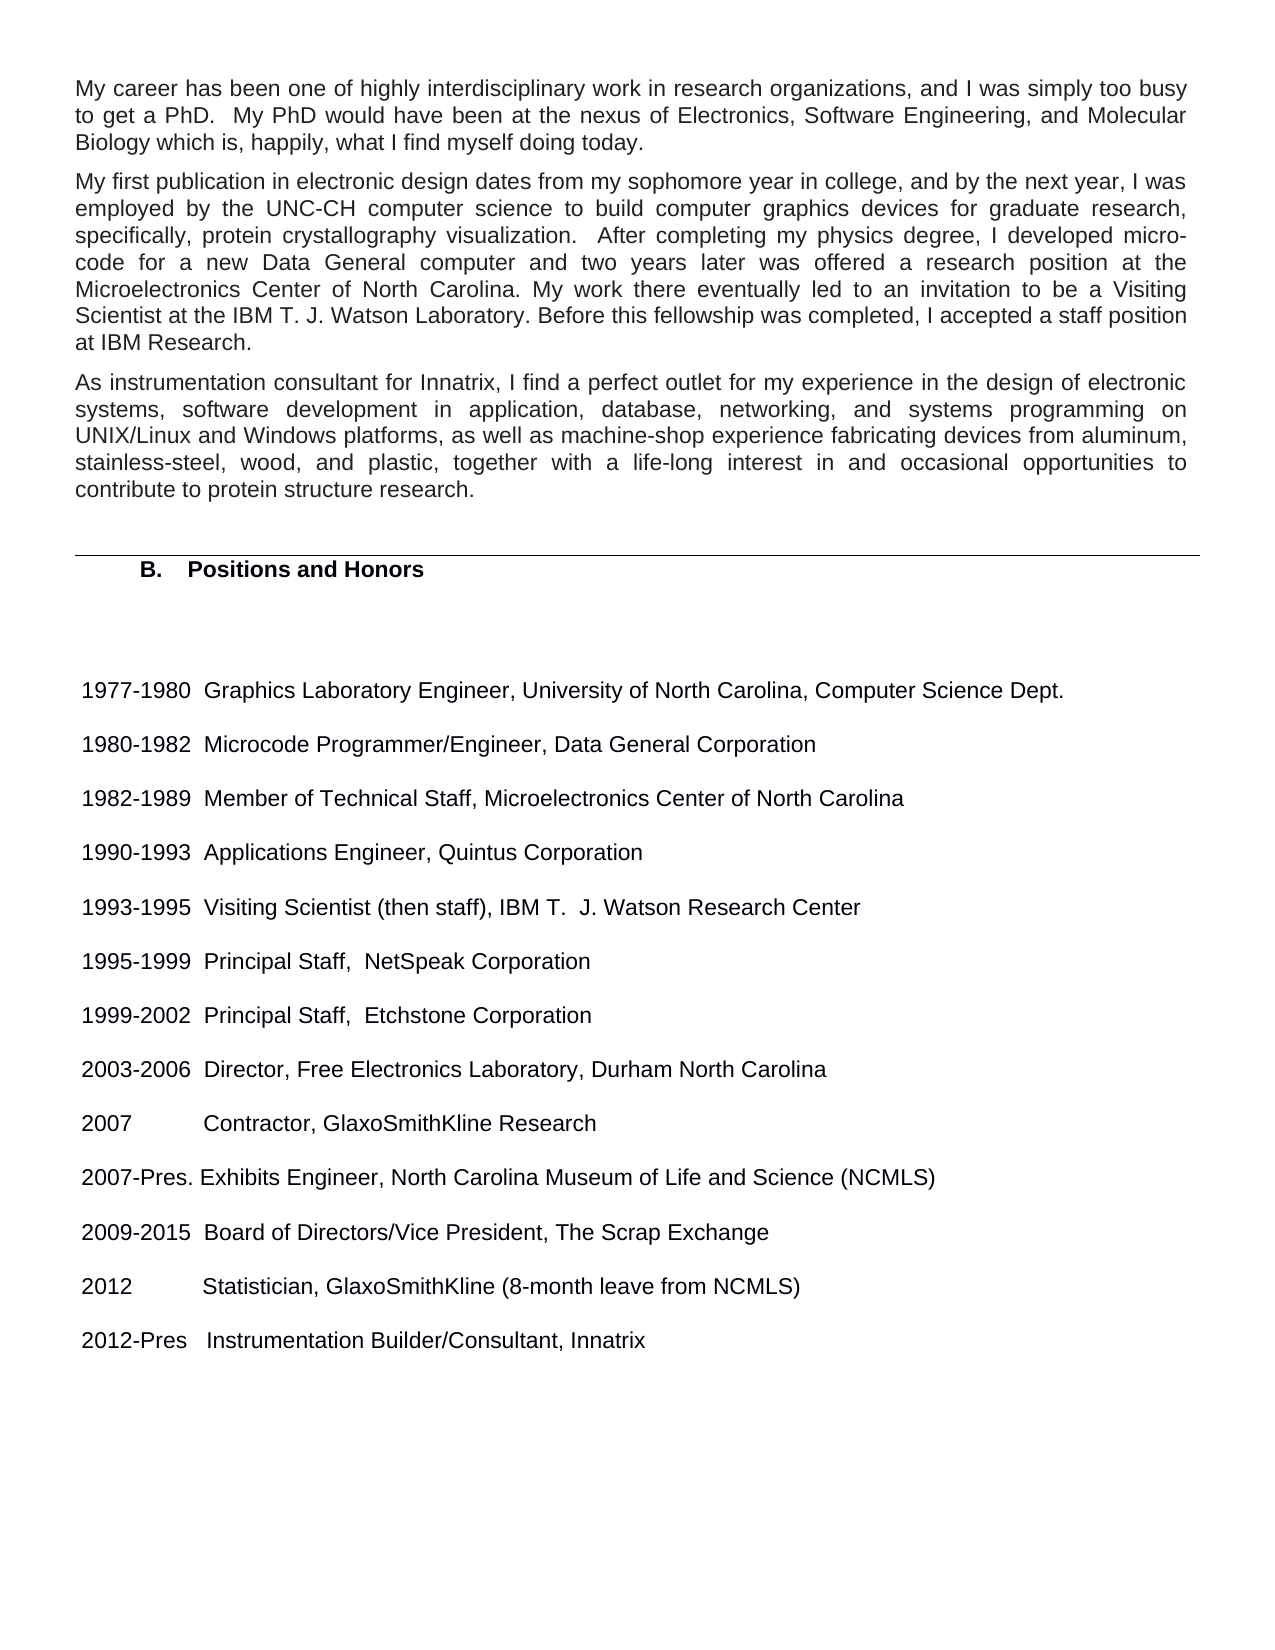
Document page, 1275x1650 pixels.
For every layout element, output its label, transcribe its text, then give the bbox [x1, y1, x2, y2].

text As instrumentation consultant for Innatrix, I find a perfect outlet for my experience in the design of electronic systems, software development in application, database, networking, and systems programming on UNIX/Linux and Windows platforms, as well as machine-shop experience fabricating devices from aluminum, stainless-steel, wood, and plastic, together with a life-long interest in and occasional opportunities to contribute to protein structure research. [75, 369, 1188, 503]
text My first publication in electronic design dates from my sophomore year in college, and by the next year, I was employed by the UNC-CH computer science to build computer graphics devices for graduate research, specifically, protein crystallography visualization. After completing my physics degree, I developed micro-code for a new Data General computer and two years later was offered a research position at the Microelectronics Center of North Carolina. My work there eventually led to an invitation to be a Visiting Scientist at the IBM T. J. Watson Laboratory. Before this fellowship was completed, I accepted a staff position at IBM Research. [75, 168, 1188, 356]
text 2007 Contractor, GlaxoSmithKline Research [75, 1105, 1200, 1138]
text 1980-1982 Microcode Programmer/Engineer, Data General Corporation [75, 726, 1200, 759]
text 1999-2002 Principal Staff, Etchstone Corporation [75, 997, 1200, 1030]
text 2012 Statistician, GlaxoSmithKline (8-month leave from NCMLS) [75, 1267, 1200, 1301]
text 2012-Pres Instrumentation Builder/Consultant, Innatrix [75, 1322, 1200, 1355]
text 1993-1995 Visiting Scientist (then staff), IBM T. J. Watson Research Center [75, 888, 1200, 922]
text 1995-1999 Principal Staff, NetSpeak Corporation [75, 942, 1200, 976]
text My career has been one of highly interdisciplinary work in research organizations, and I was simply too busy to get a PhD. My PhD would have been at the nexus of Electronics, Software Engineering, and Molecular Biology which is, happily, what I find myself doing today. [75, 75, 1188, 155]
text 1982-1989 Member of Technical Staff, Microelectronics Center of North Carolina [75, 780, 1200, 813]
text 1977-1980 Graphics Laboratory Engineer, University of North Carolina, Computer Science Dept. [75, 672, 1200, 705]
text 2009-2015 Board of Directors/Vice President, The Scrap Exchange [75, 1213, 1200, 1247]
subtitle B. Positions and Honors [75, 556, 1200, 647]
text 2007-Pres. Exhibits Engineer, North Carolina Museum of Life and Science (NCMLS) [75, 1159, 1200, 1192]
text 2003-2006 Director, Free Electronics Laboratory, Durham North Carolina [75, 1051, 1200, 1084]
text 1990-1993 Applications Engineer, Quintus Corporation [75, 834, 1200, 867]
